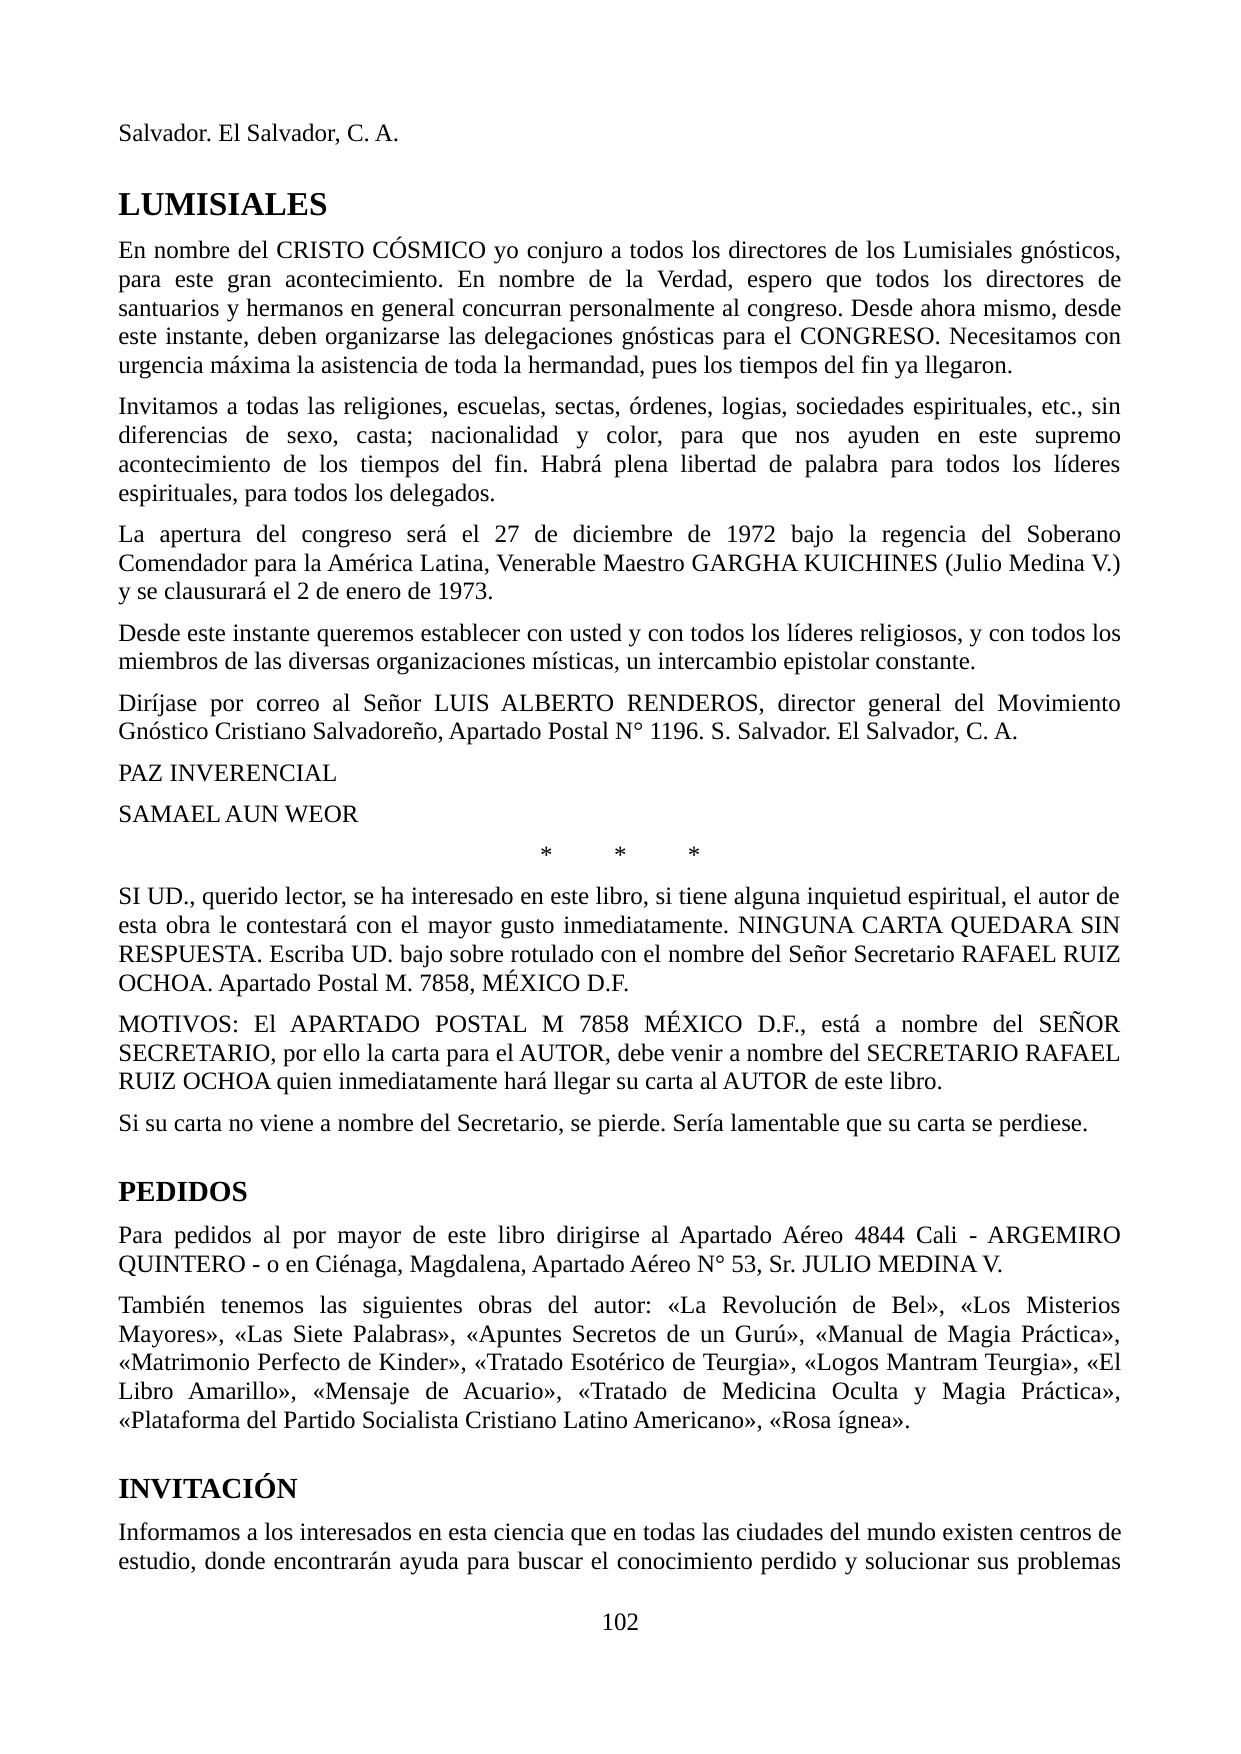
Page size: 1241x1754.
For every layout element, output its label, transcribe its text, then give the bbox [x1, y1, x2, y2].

text Desde este instante queremos establecer con usted y con todos los líderes religiosos, y con todos los miembros de las diversas organizaciones místicas, un intercambio epistolar constante. [118, 618, 1122, 675]
text Salvador. El Salvador, C. A. [118, 118, 1122, 147]
text Invitamos a todas las religiones, escuelas, sectas, órdenes, logias, sociedades espirituales, etc., sin diferencias de sexo, casta; nacionalidad y color, para que nos ayuden en este supremo acontecimiento de los tiempos del fin. Habrá plena libertad de palabra para todos los líderes espirituales, para todos los delegados. [118, 391, 1122, 506]
text * * * [118, 840, 1122, 869]
text SI UD., querido lector, se ha interesado en este libro, si tiene alguna inquietud espiritual, el autor de esta obra le contestará con el mayor gusto inmediatamente. NINGUNA CARTA QUEDARA SIN RESPUESTA. Escriba UD. bajo sobre rotulado con el nombre del Señor Secretario RAFAEL RUIZ OCHOA. Apartado Postal M. 7858, MÉXICO D.F. [118, 881, 1122, 996]
subtitle PEDIDOS [118, 1174, 1122, 1207]
text También tenemos las siguientes obras del autor: «La Revolución de Bel», «Los Misterios Mayores», «Las Siete Palabras», «Apuntes Secretos de un Gurú», «Manual de Magia Práctica», «Matrimonio Perfecto de Kinder», «Tratado Esotérico de Teurgia», «Logos Mantram Teurgia», «El Libro Amarillo», «Mensaje de Acuario», «Tratado de Medicina Oculta y Magia Práctica», «Plataforma del Partido Socialista Cristiano Latino Americano», «Rosa ígnea». [118, 1290, 1122, 1434]
text SAMAEL AUN WEOR [118, 799, 1122, 828]
text Informamos a los interesados en esta ciencia que en todas las ciudades del mundo existen centros de estudio, donde encontrarán ayuda para buscar el conocimiento perdido y solucionar sus problemas [118, 1517, 1122, 1575]
text Para pedidos al por mayor de este libro dirigirse al Apartado Aéreo 4844 Cali - ARGEMIRO QUINTERO - o en Ciénaga, Magdalena, Apartado Aéreo N° 53, Sr. JULIO MEDINA V. [118, 1220, 1122, 1277]
subtitle INVITACIÓN [118, 1471, 1122, 1505]
subtitle LUMISIALES [118, 184, 1122, 223]
text En nombre del CRISTO CÓSMICO yo conjuro a todos los directores de los Lumisiales gnósticos, para este gran acontecimiento. En nombre de la Verdad, espero que todos los directores de santuarios y hermanos en general concurran personalmente al congreso. Desde ahora mismo, desde este instante, deben organizarse las delegaciones gnósticas para el CONGRESO. Necesitamos con urgencia máxima la asistencia de toda la hermandad, pues los tiempos del fin ya llegaron. [118, 235, 1122, 379]
text Si su carta no viene a nombre del Secretario, se pierde. Sería lamentable que su carta se perdiese. [118, 1108, 1122, 1136]
text La apertura del congreso será el 27 de diciembre de 1972 bajo la regencia del Soberano Comendador para la América Latina, Venerable Maestro GARGHA KUICHINES (Julio Medina V.) y se clausurará el 2 de enero de 1973. [118, 519, 1122, 605]
text PAZ INVERENCIAL [118, 758, 1122, 786]
text Diríjase por correo al Señor LUIS ALBERTO RENDEROS, director general del Movimiento Gnóstico Cristiano Salvadoreño, Apartado Postal N° 1196. S. Salvador. El Salvador, C. A. [118, 688, 1122, 745]
text MOTIVOS: El APARTADO POSTAL M 7858 MÉXICO D.F., está a nombre del SEÑOR SECRETARIO, por ello la carta para el AUTOR, debe venir a nombre del SECRETARIO RAFAEL RUIZ OCHOA quien inmediatamente hará llegar su carta al AUTOR de este libro. [118, 1009, 1122, 1095]
